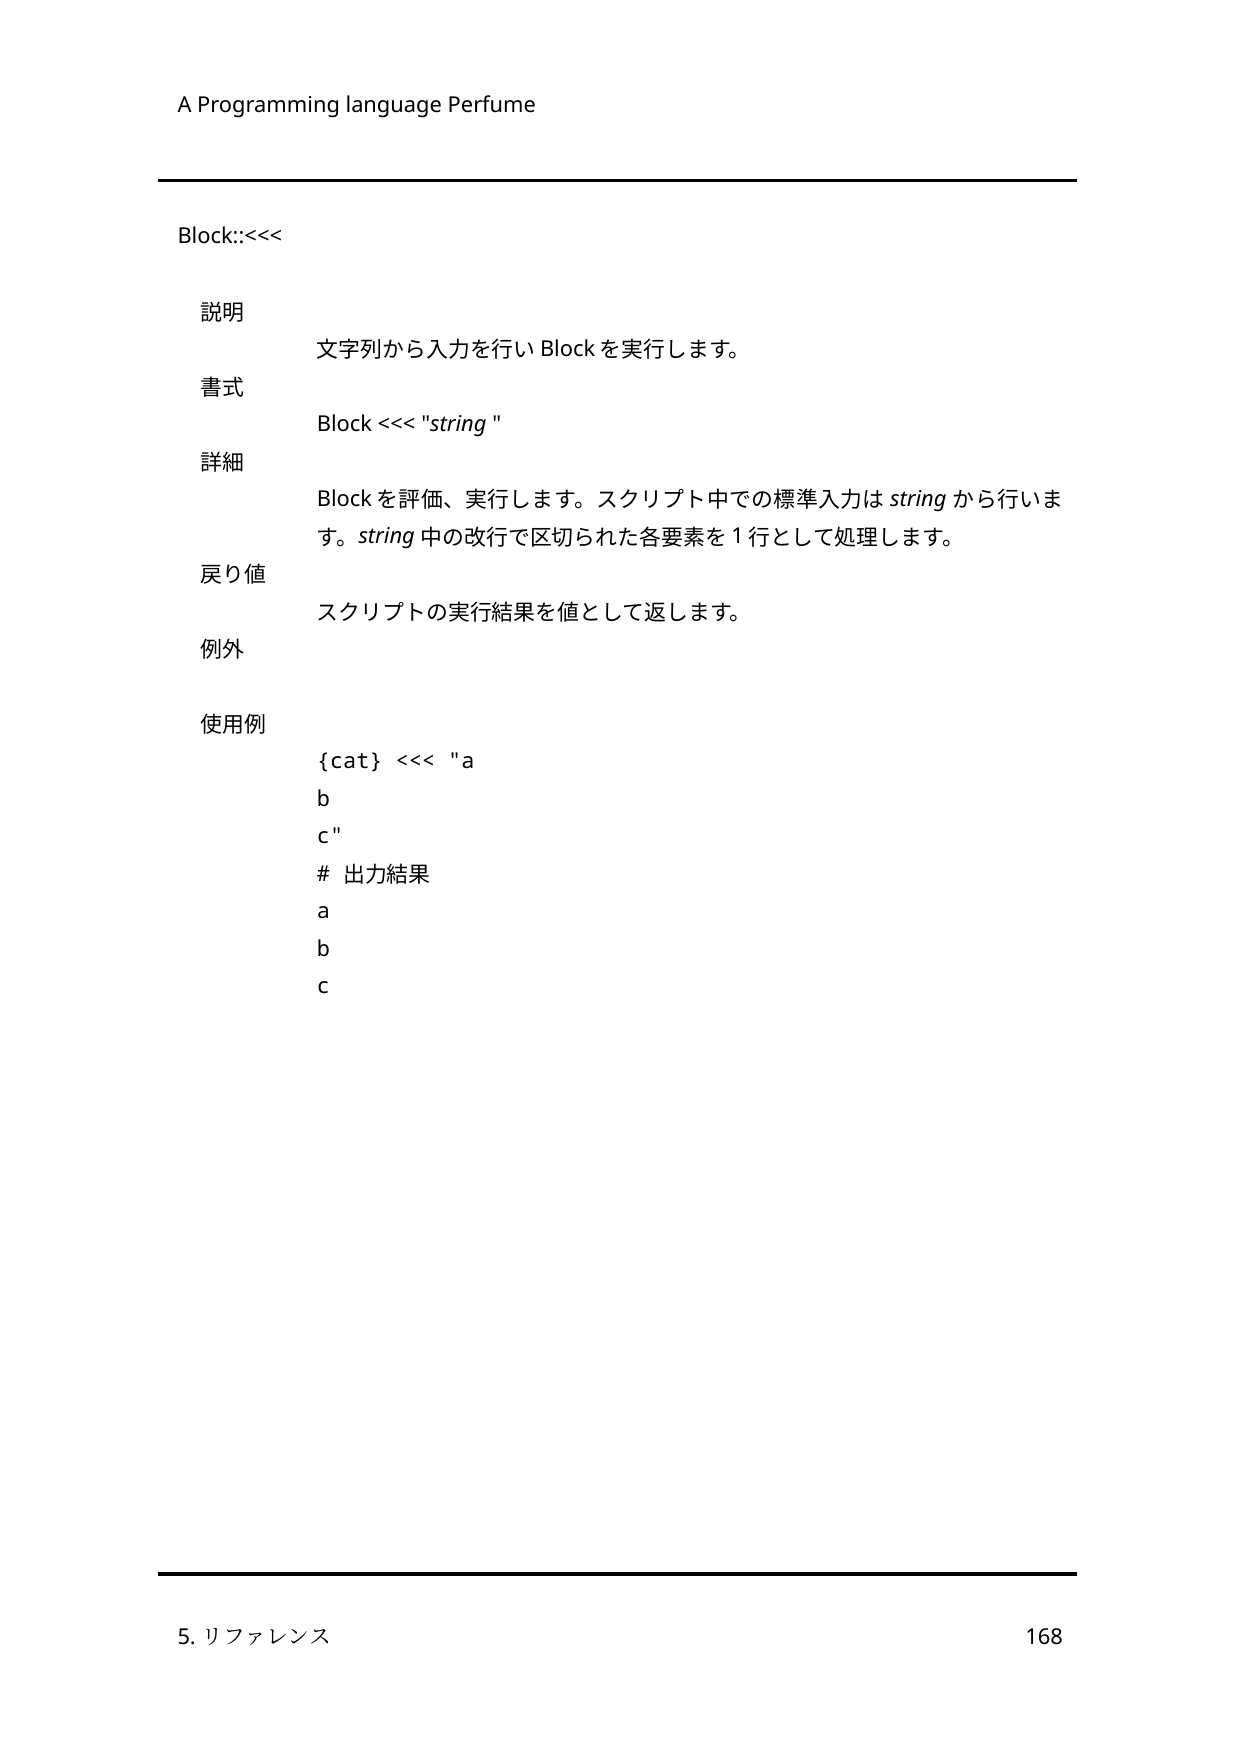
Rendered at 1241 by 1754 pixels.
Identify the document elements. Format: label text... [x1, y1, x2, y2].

table_cell Block <<< "string " [317, 367, 1063, 442]
table_header 文字列から入力を行いBlockを実行します。 [317, 292, 1063, 367]
table_cell 書式 [200, 367, 317, 442]
table_cell 例外 [200, 629, 317, 704]
table_header 説明 [200, 292, 317, 367]
table_cell {cat} <<< "a b c" # 出力結果 a b c [317, 704, 1063, 1042]
table_cell 使用例 [200, 704, 317, 1042]
table_cell スクリプトの実行結果を値として返します。 [317, 554, 1063, 629]
table_cell 詳細 [200, 442, 317, 554]
table_cell [317, 629, 1063, 704]
subtitle Block::<<< [177, 217, 1063, 254]
table_cell 戻り値 [200, 554, 317, 629]
table_cell Blockを評価、実行します。スクリプト中での標準入力はstring から行います。string 中の改行で区切られた各要素を1行として処理します。 [317, 442, 1063, 554]
